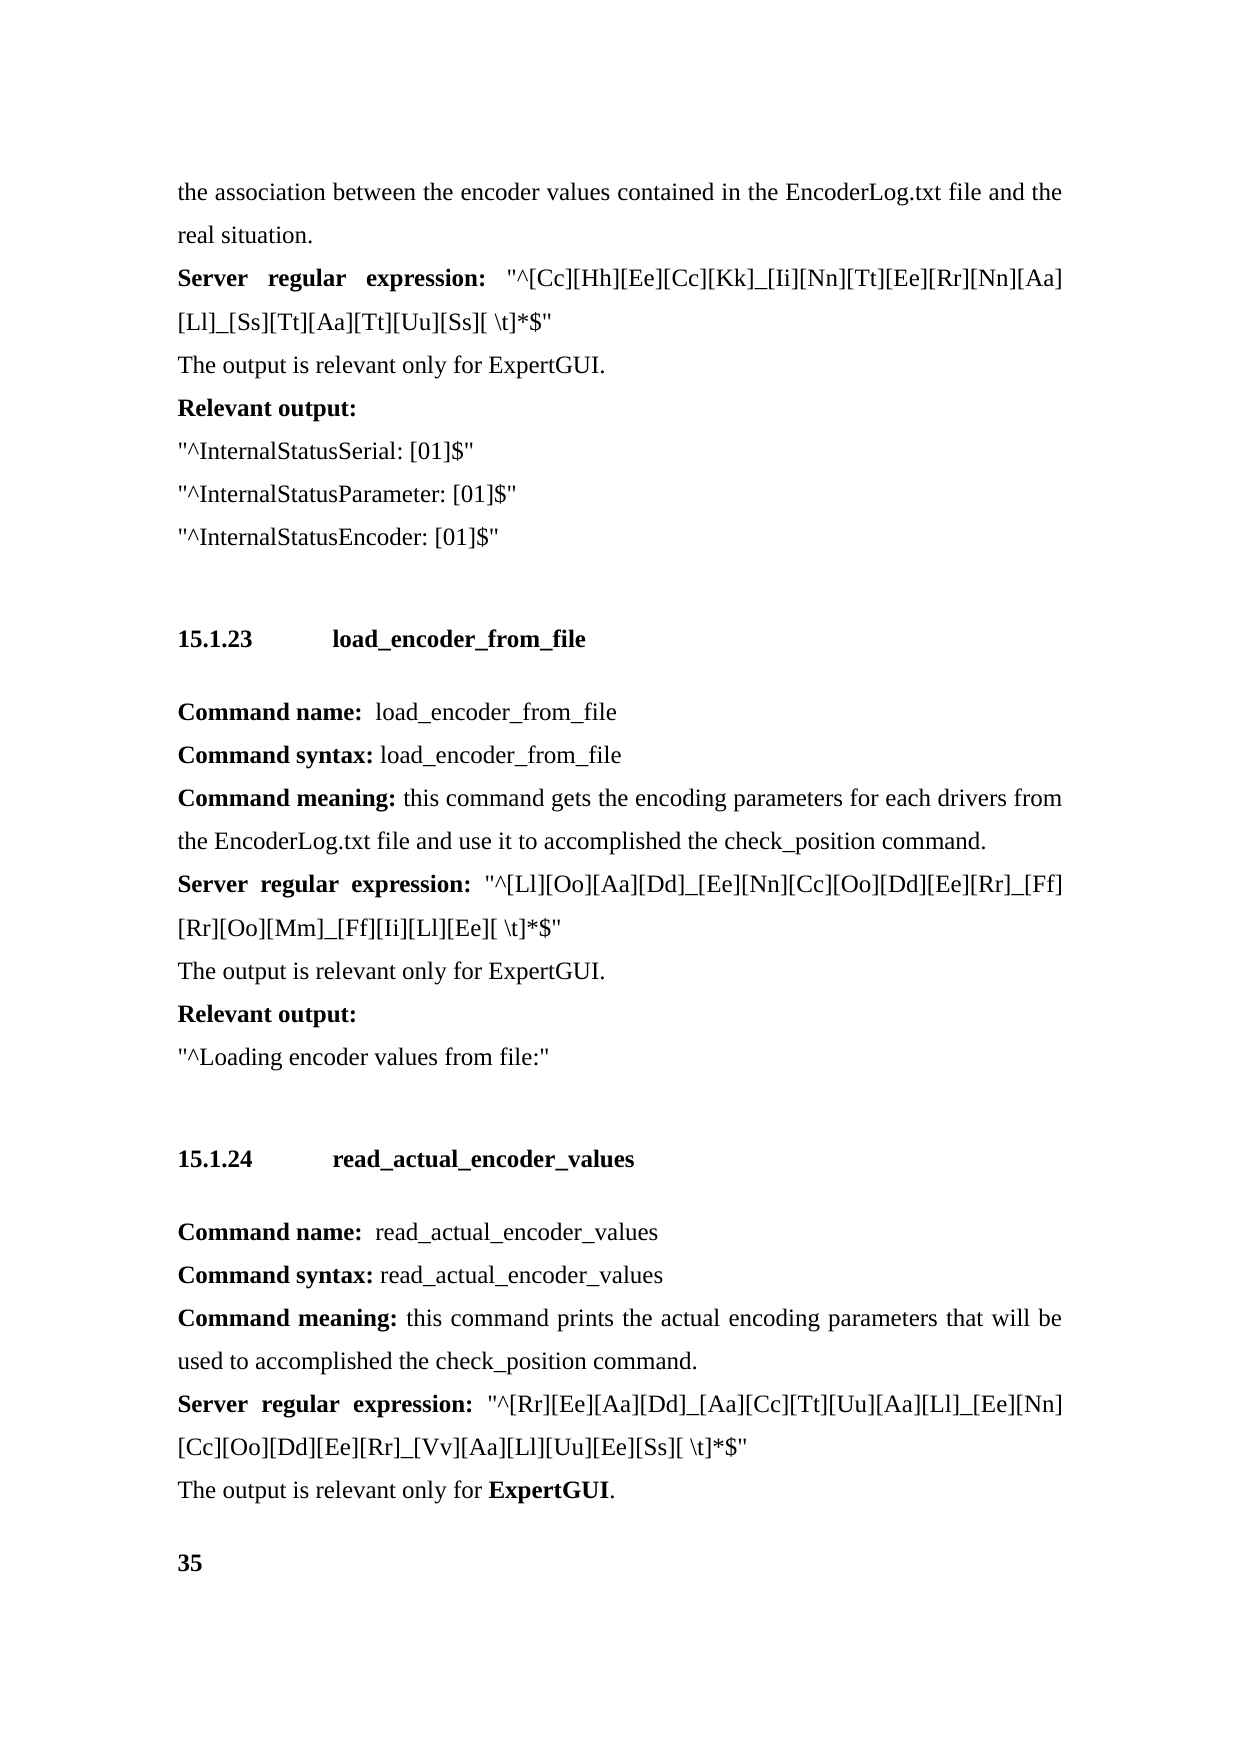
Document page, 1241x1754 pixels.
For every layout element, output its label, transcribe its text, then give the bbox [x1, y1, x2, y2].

text Command meaning: this command gets the encoding parameters for each drivers from the EncoderLog.txt file and use it to accomplished the check_position command. [177, 783, 1063, 855]
subtitle load_encoder_from_file [177, 624, 1063, 653]
text Server regular expression: "^[Rr][Ee][Aa][Dd]_[Aa][Cc][Tt][Uu][Aa][Ll]_[Ee][Nn][Cc][Oo][Dd][Ee][Rr]_[Vv][Aa][Ll][Uu][Ee][Ss][ \t]*$" [177, 1389, 1063, 1461]
text Server regular expression: "^[Cc][Hh][Ee][Cc][Kk]_[Ii][Nn][Tt][Ee][Rr][Nn][Aa][Ll]_[Ss][Tt][Aa][Tt][Uu][Ss][ \t]*$" [177, 263, 1063, 335]
text Command syntax: read_actual_encoder_values [177, 1260, 1063, 1289]
text The output is relevant only for ExpertGUI. [177, 956, 1063, 984]
text Command name: read_actual_encoder_values [177, 1217, 1063, 1246]
text Command name: load_encoder_from_file [177, 697, 1063, 726]
text "^InternalStatusSerial: [01]$" [177, 436, 1063, 465]
text The output is relevant only for ExpertGUI. [177, 1476, 1063, 1504]
text "^InternalStatusParameter: [01]$" [177, 479, 1063, 508]
text Relevant output: [177, 999, 1063, 1028]
text "^Loading encoder values from file:" [177, 1042, 1063, 1071]
text Command syntax: load_encoder_from_file [177, 740, 1063, 769]
text Relevant output: [177, 393, 1063, 422]
text the association between the encoder values contained in the EncoderLog.txt file and the real situation. [177, 177, 1063, 249]
subtitle read_actual_encoder_values [177, 1144, 1063, 1173]
text Server regular expression: "^[Ll][Oo][Aa][Dd]_[Ee][Nn][Cc][Oo][Dd][Ee][Rr]_[Ff][Rr][Oo][Mm]_[Ff][Ii][Ll][Ee][ \t]*$" [177, 869, 1063, 941]
text Command meaning: this command prints the actual encoding parameters that will be used to accomplished the check_position command. [177, 1303, 1063, 1375]
text "^InternalStatusEncoder: [01]$" [177, 522, 1063, 551]
text The output is relevant only for ExpertGUI. [177, 350, 1063, 378]
